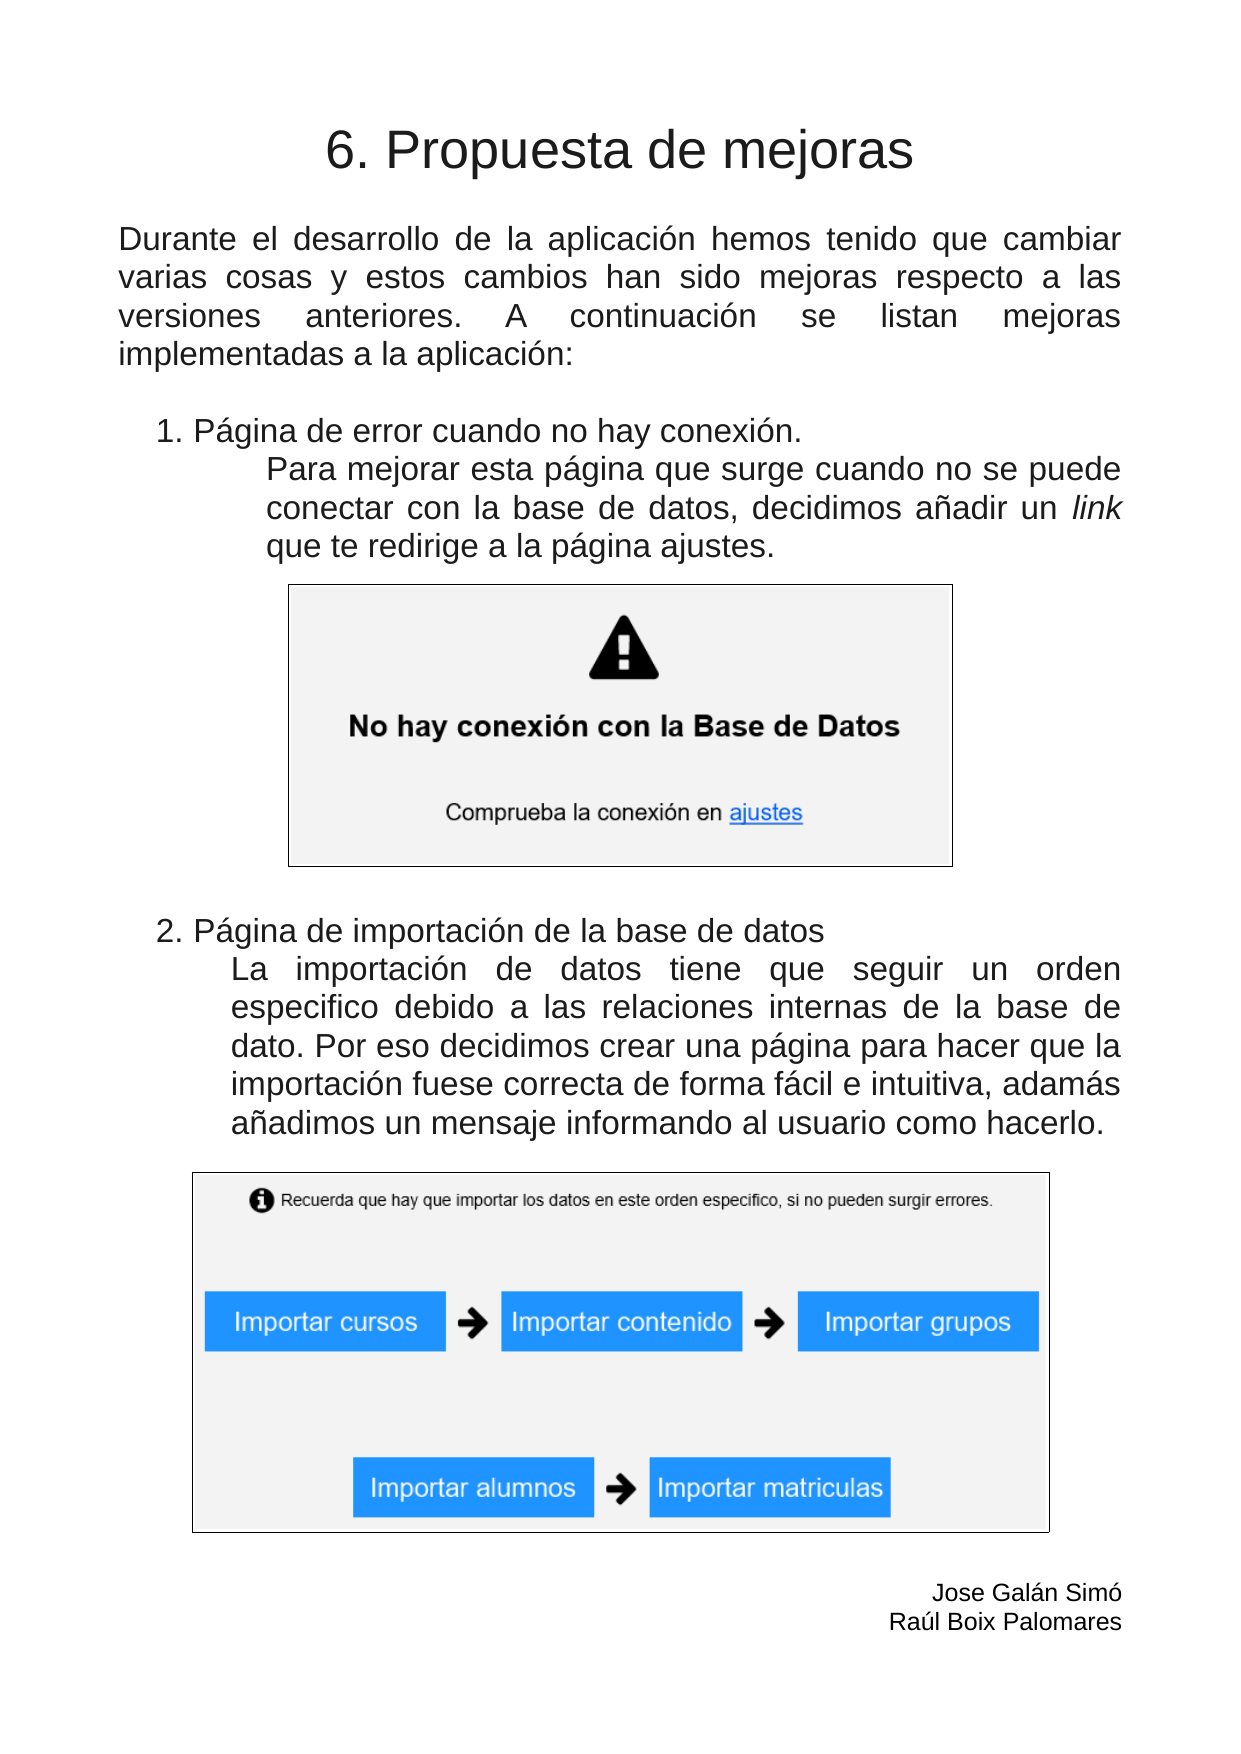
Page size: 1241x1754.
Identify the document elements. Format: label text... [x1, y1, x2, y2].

list Para mejorar esta página que surge cuando no se puede conectar con la base de datos, decidimos añadir un link que te redirige a la página ajustes. [266, 449, 1122, 565]
list Página de error cuando no hay conexión. [156, 411, 1122, 449]
text Durante el desarrollo de la aplicación hemos tenido que cambiar varias cosas y estos cambios han sido mejoras respecto a las versiones anteriores. A continuación se listan mejoras implementadas a la aplicación: [118, 219, 1122, 373]
list La importación de datos tiene que seguir un orden especifico debido a las relaciones internas de la base de dato. Por eso decidimos crear una página para hacer que la importación fuese correcta de forma fácil e intuitiva, adamás añadimos un mensaje informando al usuario como hacerlo. [193, 949, 1122, 1141]
picture [194, 1175, 1046, 1529]
picture [291, 587, 950, 864]
text 6. Propuesta de mejoras [118, 118, 1122, 180]
list Página de importación de la base de datos [156, 911, 1122, 949]
